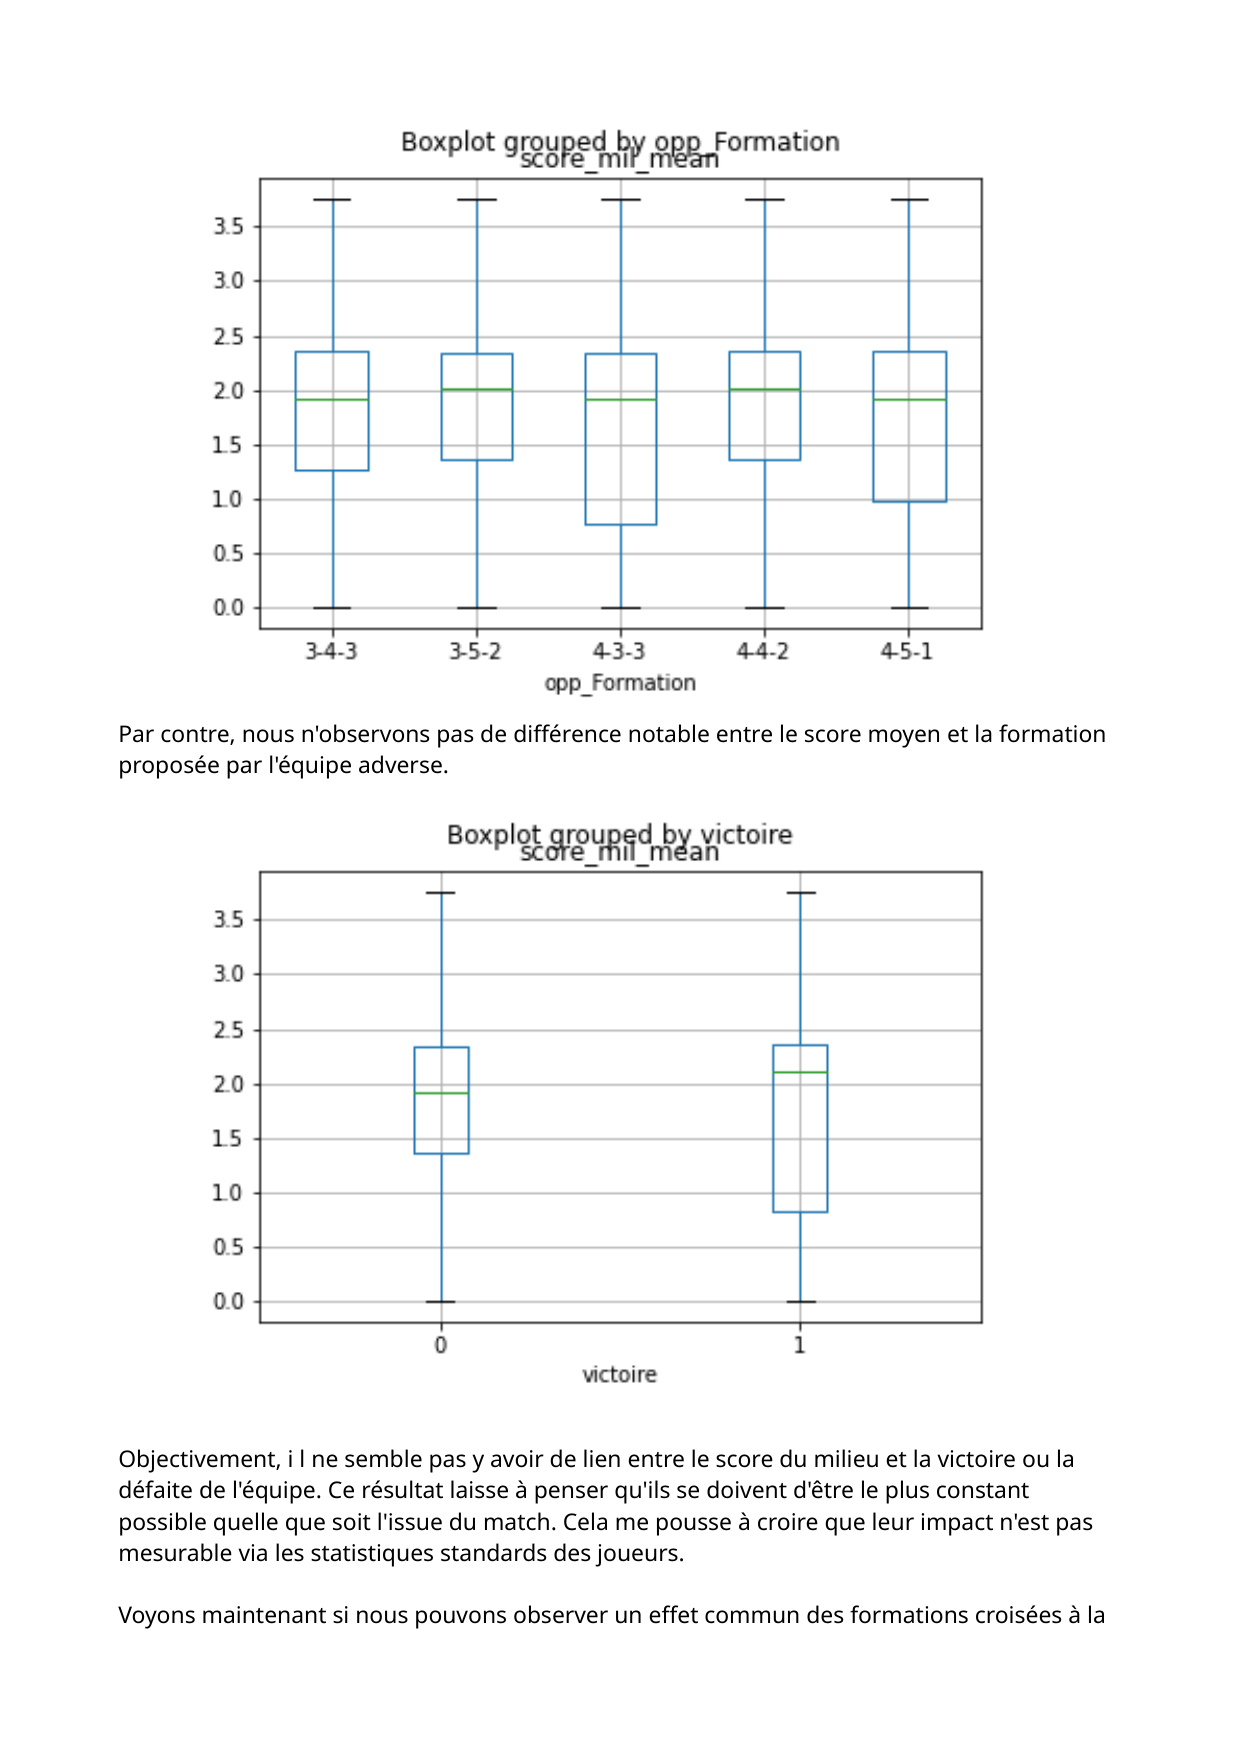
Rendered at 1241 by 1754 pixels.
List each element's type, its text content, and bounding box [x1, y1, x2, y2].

picture [170, 118, 1071, 718]
picture [170, 811, 1071, 1412]
text Voyons maintenant si nous pouvons observer un effet commun des formations croisées à la [118, 1599, 1122, 1630]
text Par contre, nous n'observons pas de différence notable entre le score moyen et la formation proposée par l'équipe adverse. [118, 718, 1122, 781]
text Objectivement, i l ne semble pas y avoir de lien entre le score du milieu et la victoire ou la défaite de l'équipe. Ce résultat laisse à penser qu'ils se doivent d'être le plus constant possible quelle que soit l'issue du match. Cela me pousse à croire que leur impact n'est pas mesurable via les statistiques standards des joueurs. [118, 1443, 1122, 1568]
